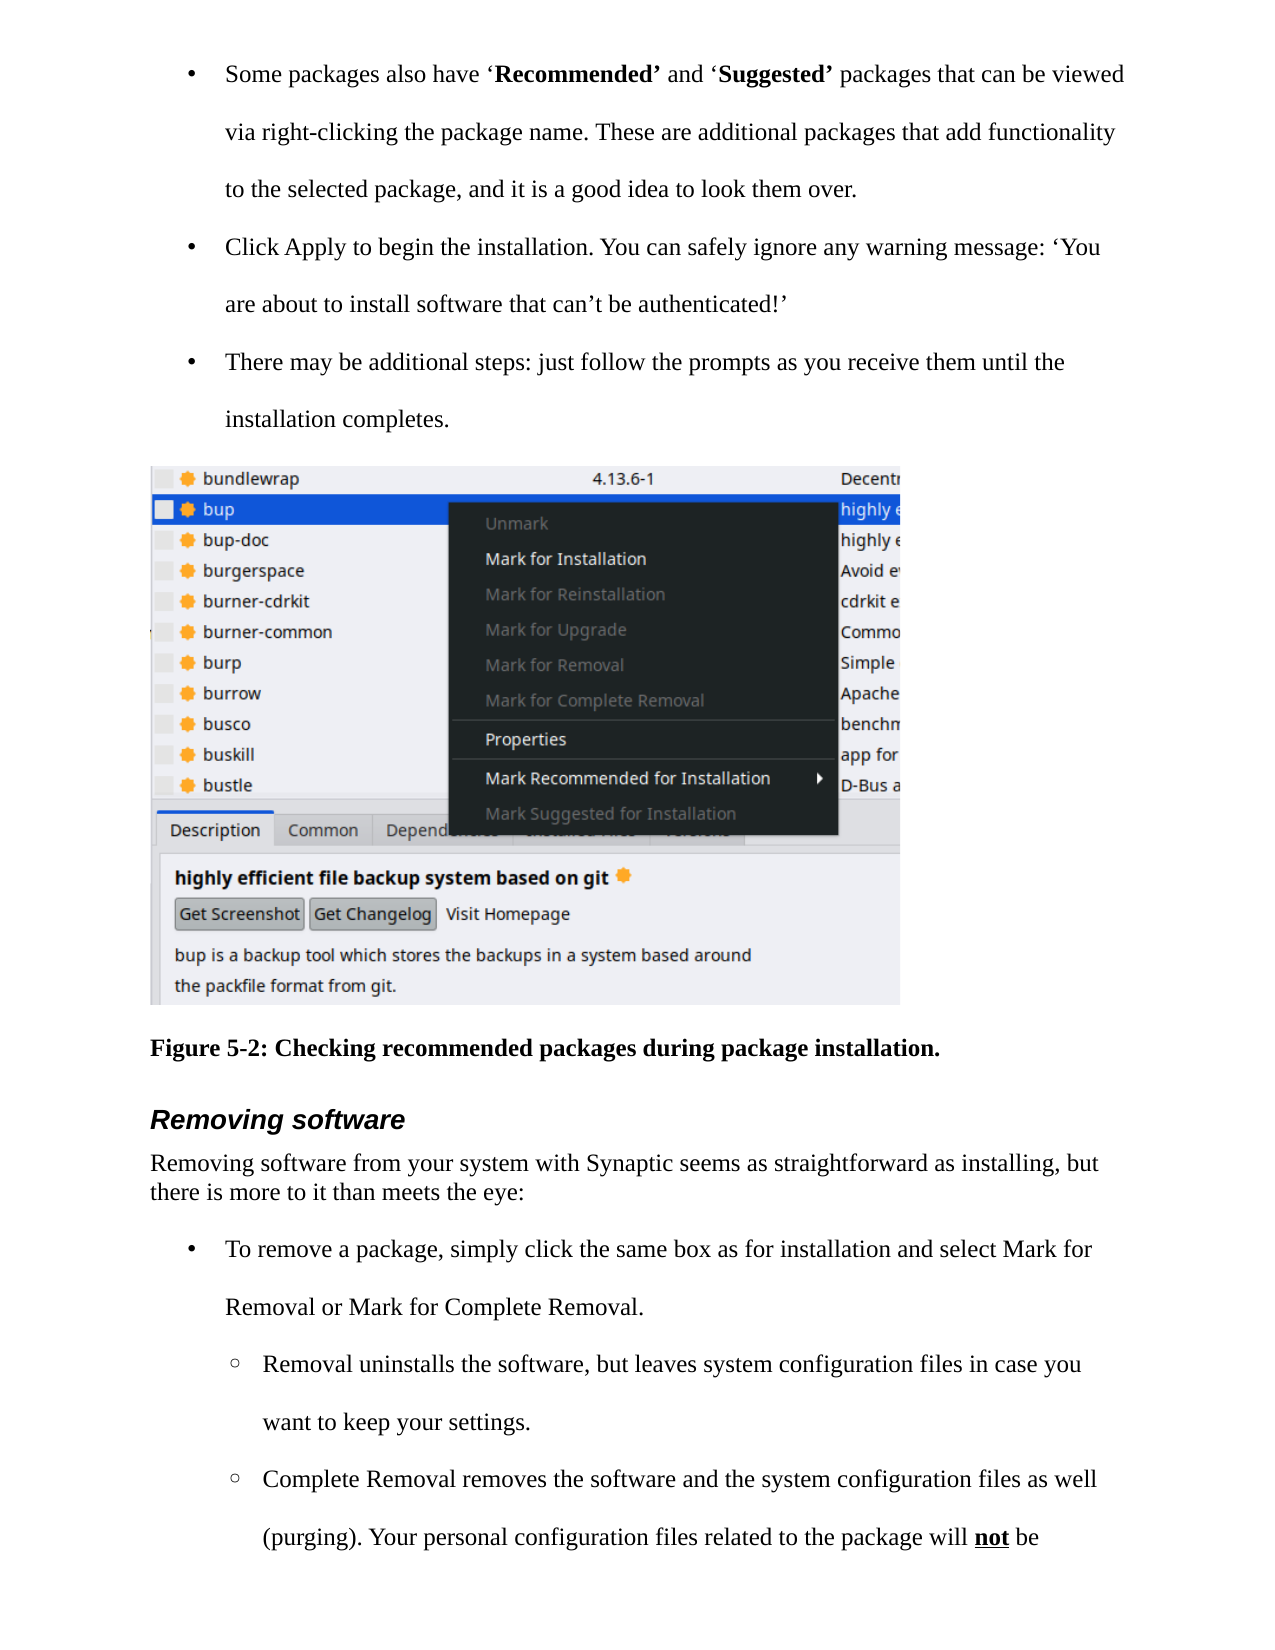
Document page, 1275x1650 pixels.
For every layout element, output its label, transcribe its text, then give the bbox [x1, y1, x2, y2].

text Removing software from your system with Synaptic seems as straightforward as installing, but there is more to it than meets the eye: [150, 1148, 1125, 1205]
picture [150, 466, 901, 1005]
list Some packages also have ‘Recommended’ and ‘Suggested’ packages that can be viewed via right-clicking the package name. These are additional packages that add functionality to the selected package, and it is a good idea to look them over. [187, 59, 1125, 203]
list There may be additional steps: just follow the prompts as you receive them until the installation completes. [187, 347, 1125, 433]
subtitle Removing software [150, 1103, 1125, 1135]
text Figure 5-2: Checking recommended packages during package installation. [150, 1033, 1125, 1062]
list Click Apply to begin the installation. You can safely ignore any warning message: ‘You are about to install software that can’t be authenticated!’ [187, 232, 1125, 318]
list Complete Removal removes the software and the system configuration files as well (purging). Your personal configuration files related to the package will not be [225, 1464, 1125, 1550]
list Removal uninstalls the software, but leaves system configuration files in case you want to keep your settings. [225, 1349, 1125, 1435]
list To remove a package, simply click the same box as for installation and select Mark for Removal or Mark for Complete Removal. [187, 1234, 1125, 1320]
